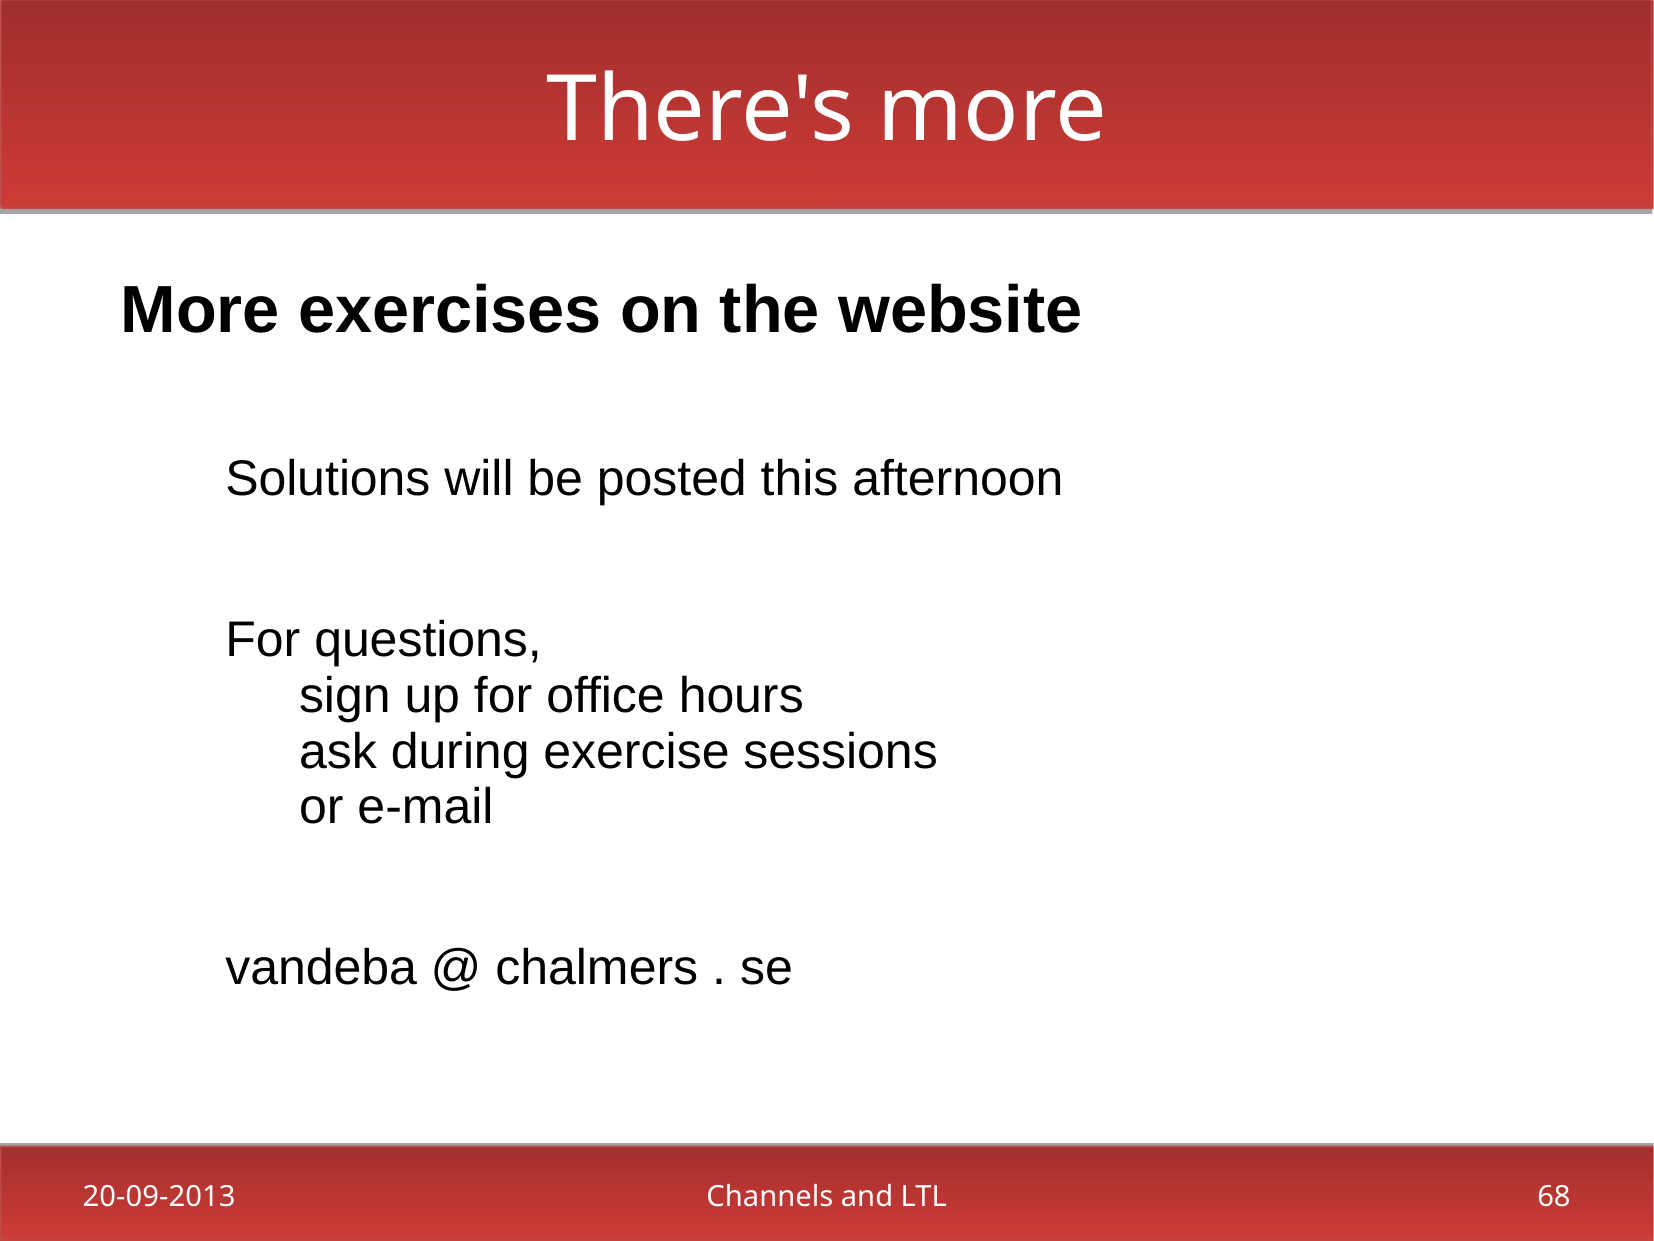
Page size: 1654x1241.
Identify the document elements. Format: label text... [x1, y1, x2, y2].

title There's more [59, 31, 1595, 178]
text_box Solutions will be posted this afternoon For questions, sign up for office hours ask during exercise sessions or e-mail vandeba @ chalmers . se [210, 442, 1444, 1003]
picture [0, 0, 1654, 214]
picture [0, 1143, 1654, 1241]
text_box More exercises on the website [105, 264, 1102, 355]
